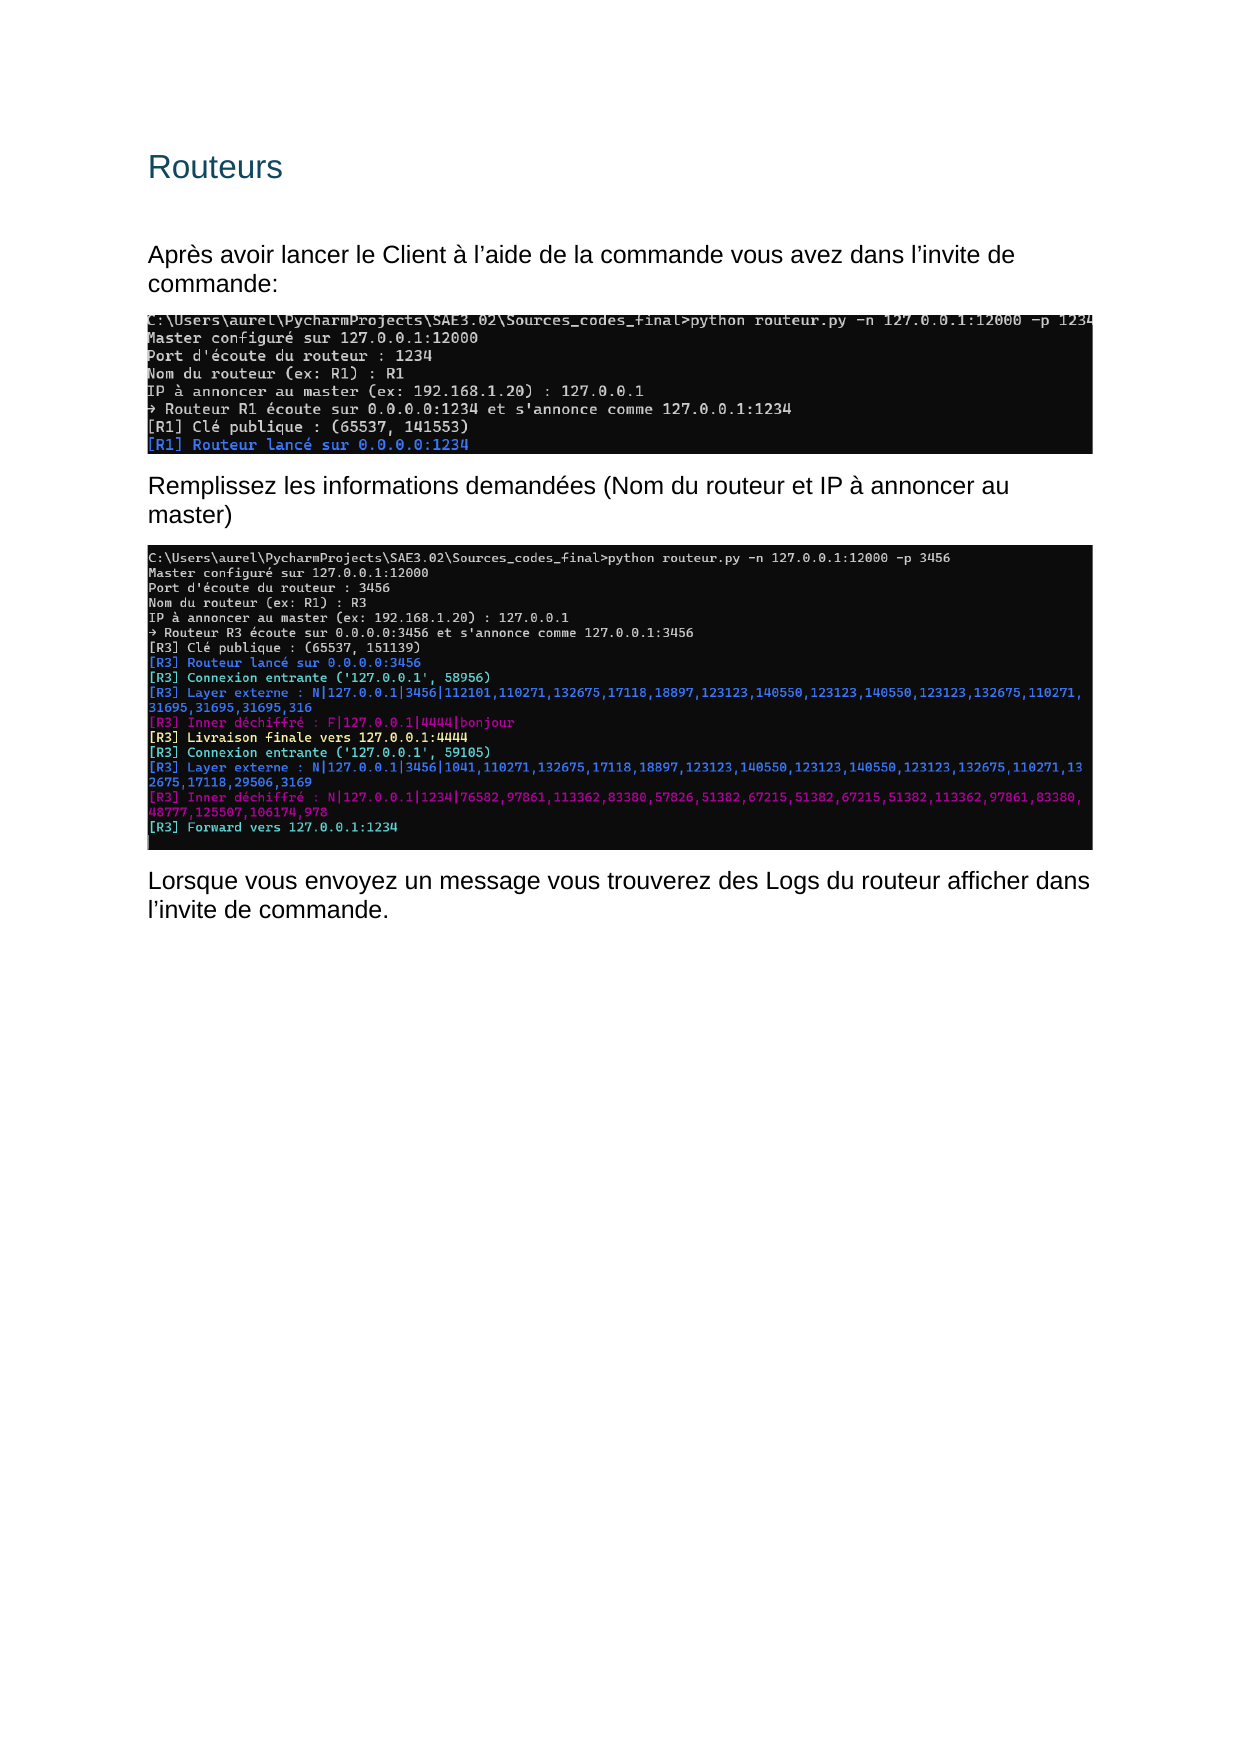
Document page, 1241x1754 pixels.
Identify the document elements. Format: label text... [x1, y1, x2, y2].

text Lorsque vous envoyez un message vous trouverez des Logs du routeur afficher dans l’invite de commande. [148, 866, 1093, 924]
text Remplissez les informations demandées (Nom du routeur et IP à annoncer au master) [148, 471, 1093, 528]
text Après avoir lancer le Client à l’aide de la commande vous avez dans l’invite de commande: [148, 240, 1093, 298]
subtitle Routeurs [148, 148, 1093, 186]
